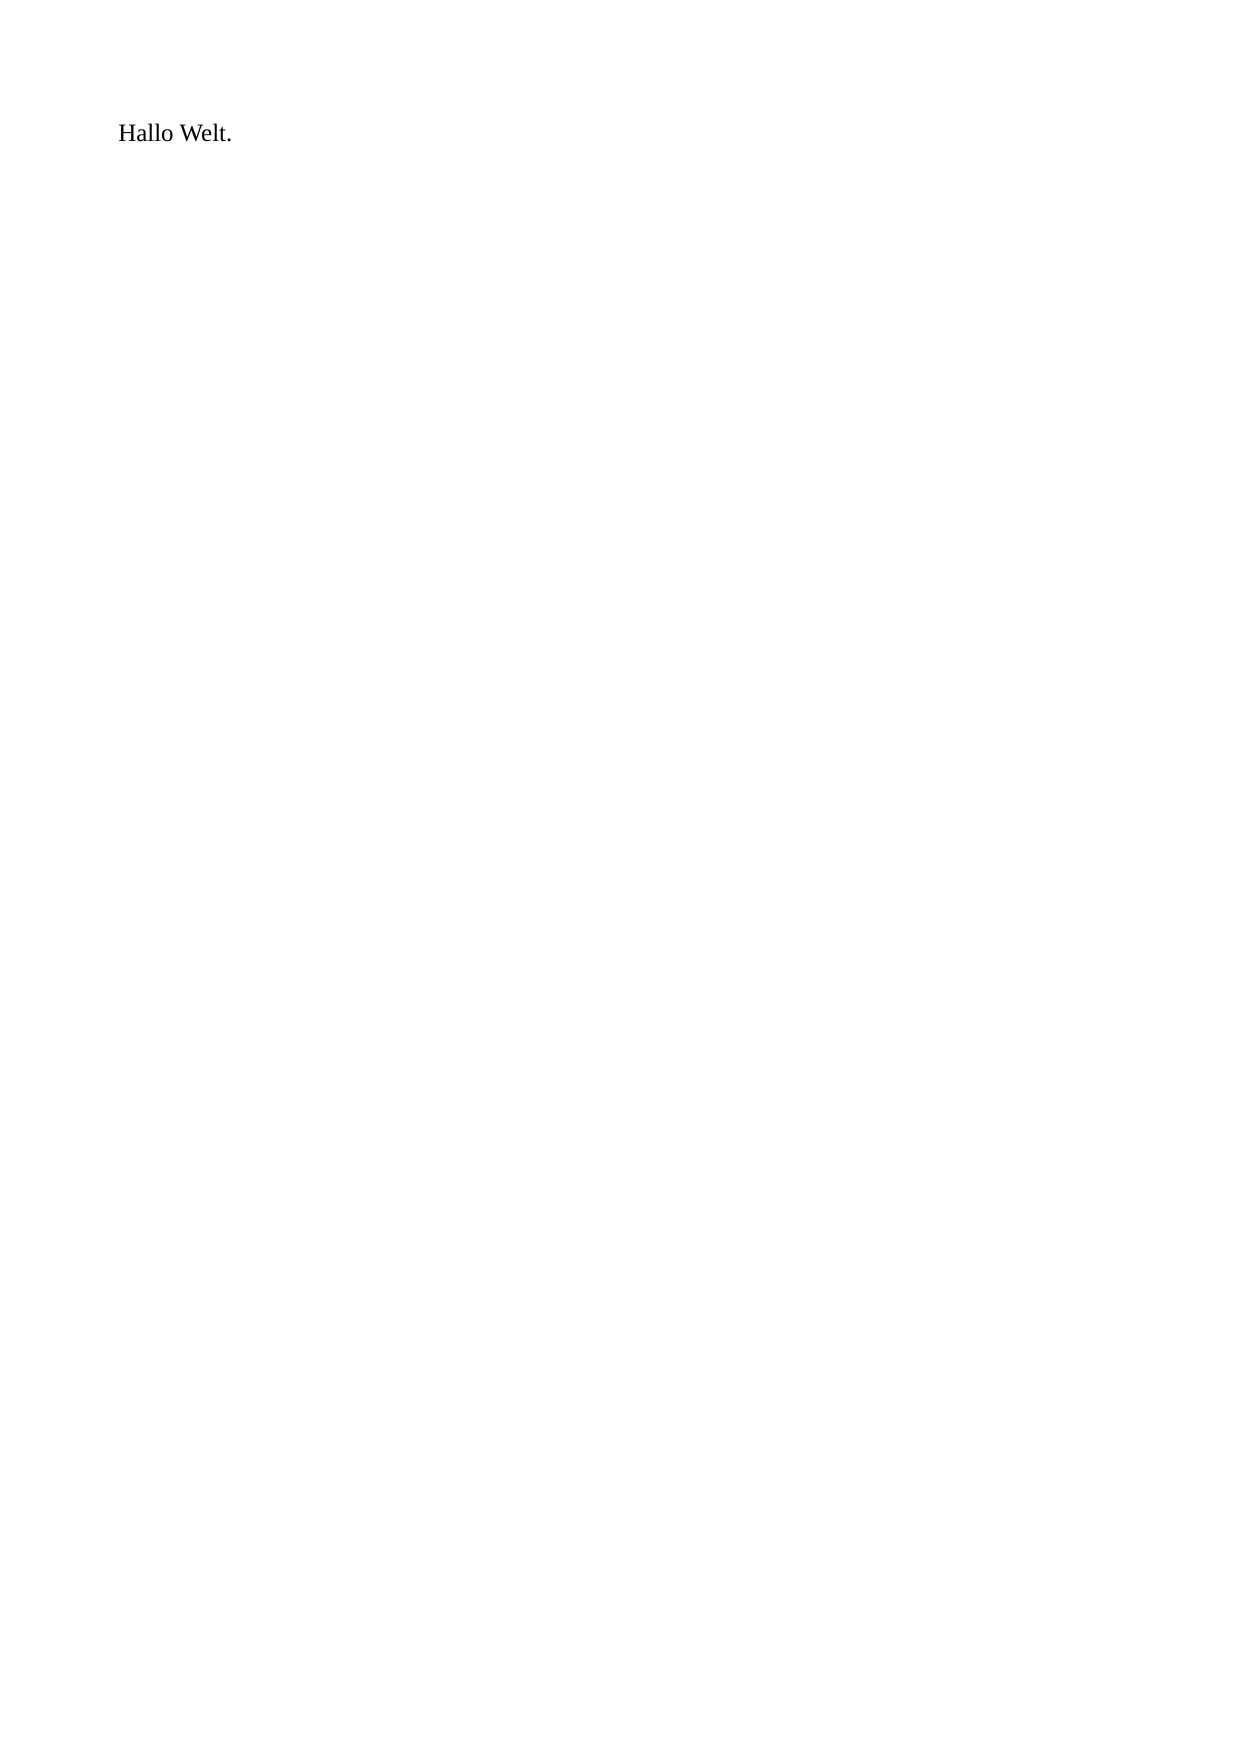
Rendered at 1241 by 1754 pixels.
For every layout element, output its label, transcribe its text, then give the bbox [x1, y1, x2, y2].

text Hallo Welt. [118, 118, 1122, 147]
